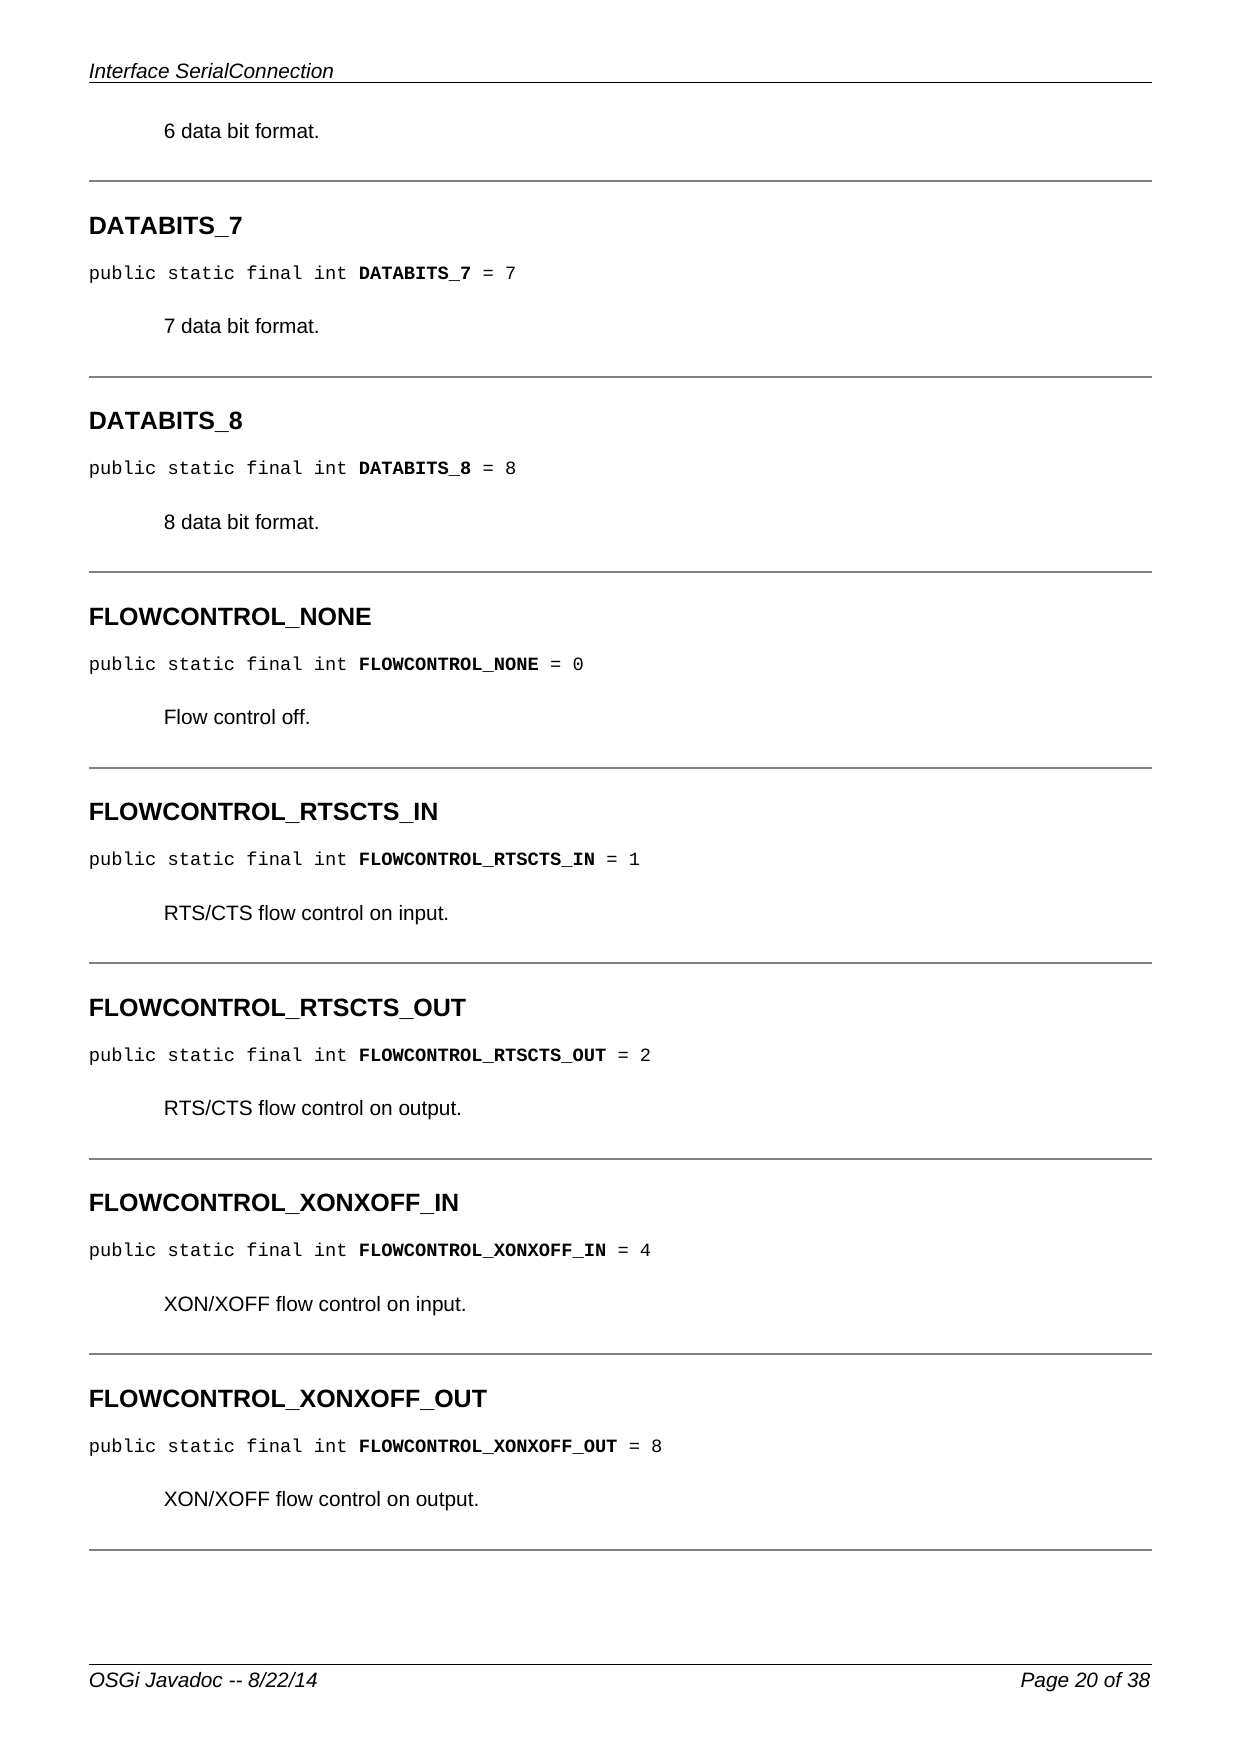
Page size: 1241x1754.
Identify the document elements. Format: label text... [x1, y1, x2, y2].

text RTS/CTS flow control on input. [163, 901, 1152, 924]
text public static final int FLOWCONTROL_XONXOFF_IN = 4 [88, 1241, 1152, 1262]
subtitle DATABITS_7 [88, 211, 1152, 239]
text XON/XOFF flow control on input. [163, 1292, 1152, 1316]
text public static final int DATABITS_7 = 7 [88, 263, 1152, 285]
text 6 data bit format. [163, 118, 1152, 142]
subtitle FLOWCONTROL_XONXOFF_IN [88, 1188, 1152, 1217]
text public static final int FLOWCONTROL_XONXOFF_OUT = 8 [88, 1437, 1152, 1458]
subtitle FLOWCONTROL_RTSCTS_IN [88, 797, 1152, 826]
text Flow control off. [163, 705, 1152, 729]
text public static final int DATABITS_8 = 8 [88, 459, 1152, 480]
text public static final int FLOWCONTROL_RTSCTS_IN = 1 [88, 850, 1152, 871]
text public static final int FLOWCONTROL_RTSCTS_OUT = 2 [88, 1046, 1152, 1067]
text XON/XOFF flow control on output. [163, 1487, 1152, 1511]
text RTS/CTS flow control on output. [163, 1096, 1152, 1120]
subtitle FLOWCONTROL_XONXOFF_OUT [88, 1384, 1152, 1412]
text 8 data bit format. [163, 509, 1152, 533]
text 7 data bit format. [163, 314, 1152, 338]
subtitle DATABITS_8 [88, 406, 1152, 435]
subtitle FLOWCONTROL_RTSCTS_OUT [88, 993, 1152, 1021]
text public static final int FLOWCONTROL_NONE = 0 [88, 654, 1152, 676]
subtitle FLOWCONTROL_NONE [88, 602, 1152, 630]
